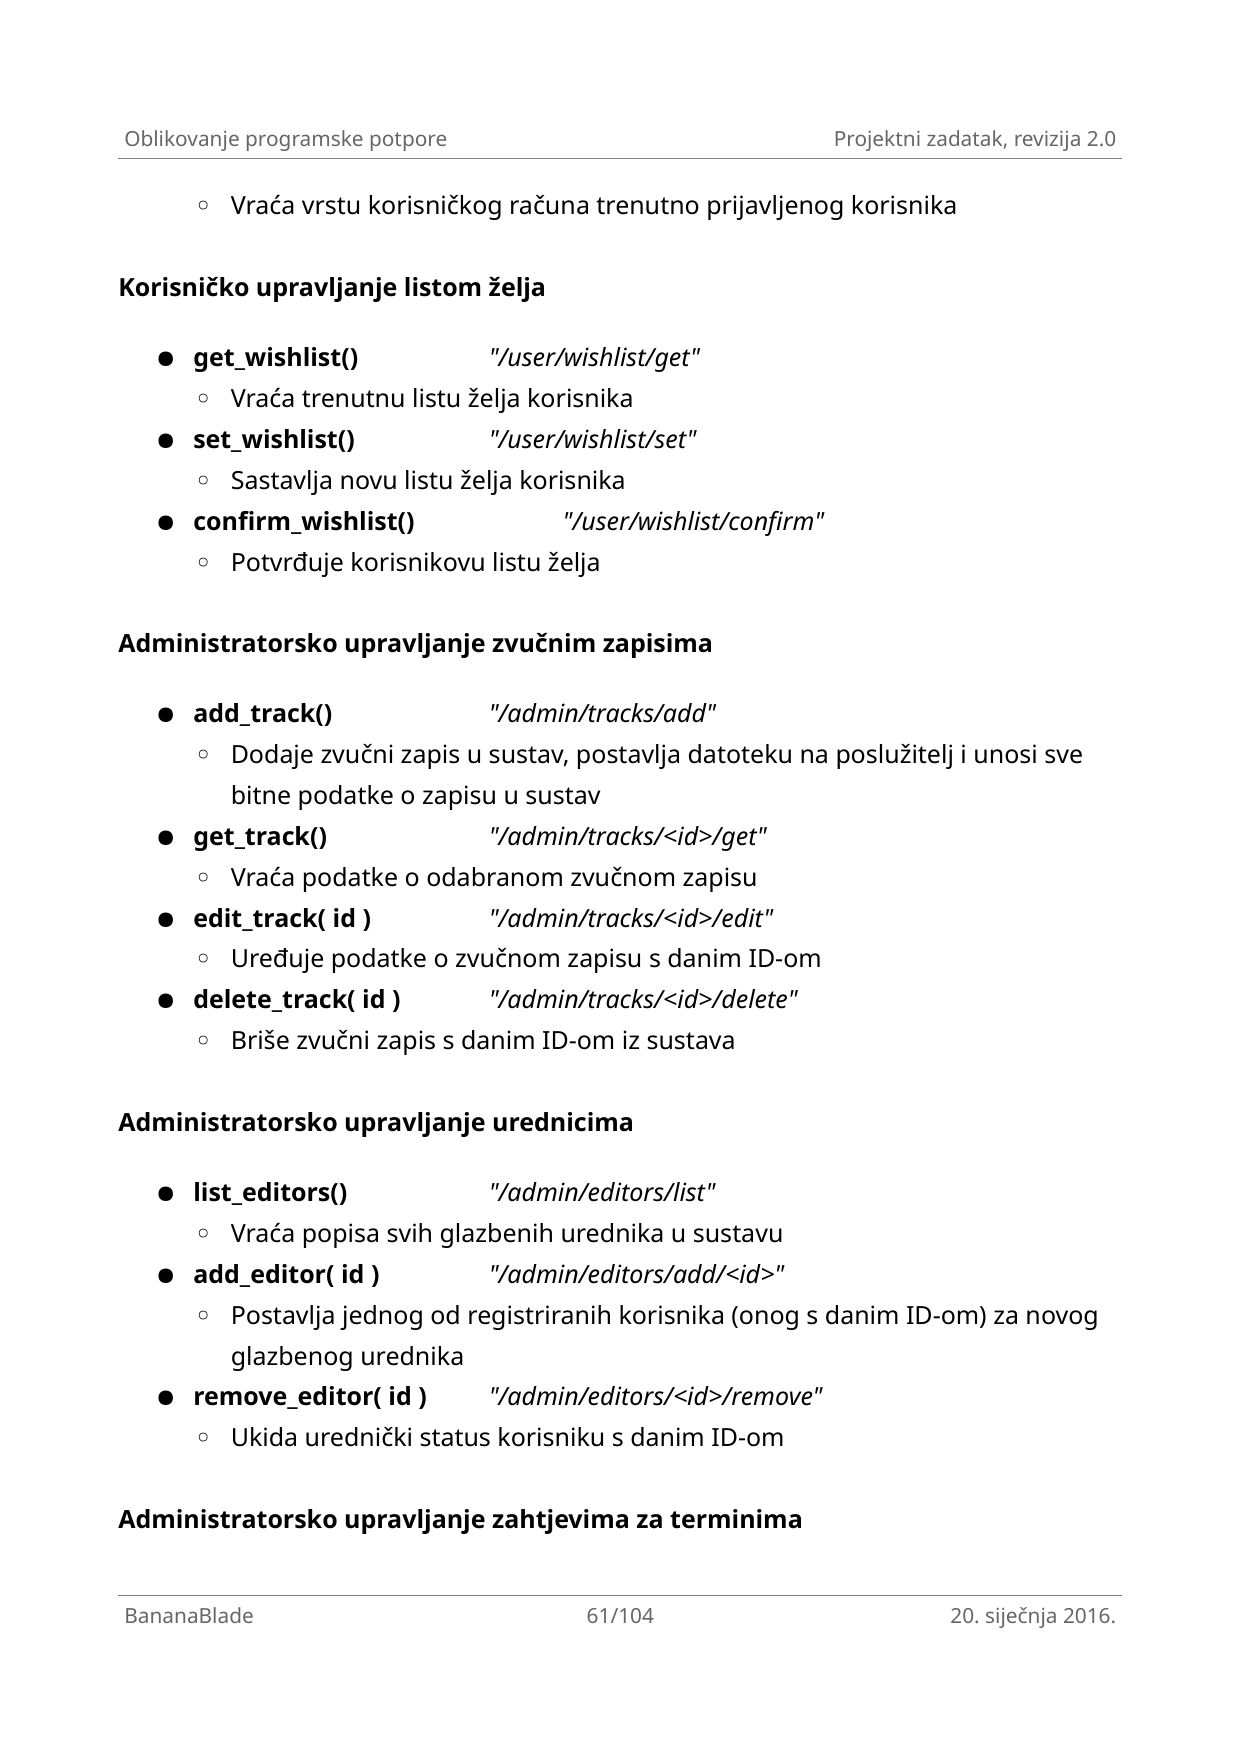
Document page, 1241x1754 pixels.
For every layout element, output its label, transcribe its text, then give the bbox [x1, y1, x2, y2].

list add_editor( id ) "/admin/editors/add/<id>" [156, 1256, 1122, 1291]
text Korisničko upravljanje listom želja [118, 270, 1122, 304]
list Postavlja jednog od registriranih korisnika (onog s danim ID-om) za novog glazbenog urednika [193, 1297, 1122, 1372]
list Vraća vrstu korisničkog računa trenutno prijavljenog korisnika [193, 188, 1122, 222]
list edit_track( id ) "/admin/tracks/<id>/edit" [156, 900, 1122, 934]
list Vraća trenutnu listu želja korisnika [193, 381, 1122, 415]
list set_wishlist() "/user/wishlist/set" [156, 422, 1122, 456]
list Ukida urednički status korisniku s danim ID-om [193, 1420, 1122, 1454]
list Briše zvučni zapis s danim ID-om iz sustava [193, 1023, 1122, 1057]
list list_editors() "/admin/editors/list" [156, 1175, 1122, 1209]
list Dodaje zvučni zapis u sustav, postavlja datoteku na poslužitelj i unosi sve bitne podatke o zapisu u sustav [193, 737, 1122, 812]
list delete_track( id ) "/admin/tracks/<id>/delete" [156, 982, 1122, 1016]
list remove_editor( id ) "/admin/editors/<id>/remove" [156, 1379, 1122, 1413]
text Administratorsko upravljanje zvučnim zapisima [118, 626, 1122, 660]
list Uređuje podatke o zvučnom zapisu s danim ID-om [193, 941, 1122, 975]
list get_wishlist() "/user/wishlist/get" [156, 340, 1122, 374]
list Sastavlja novu listu želja korisnika [193, 462, 1122, 497]
list add_track() "/admin/tracks/add" [156, 696, 1122, 730]
list get_track() "/admin/tracks/<id>/get" [156, 819, 1122, 853]
list Vraća popisa svih glazbenih urednika u sustavu [193, 1216, 1122, 1250]
list Vraća podatke o odabranom zvučnom zapisu [193, 859, 1122, 893]
text Administratorsko upravljanje zahtjevima za terminima [118, 1501, 1122, 1536]
list confirm_wishlist() "/user/wishlist/confirm" [156, 503, 1122, 537]
text Administratorsko upravljanje urednicima [118, 1104, 1122, 1138]
list Potvrđuje korisnikovu listu želja [193, 544, 1122, 578]
